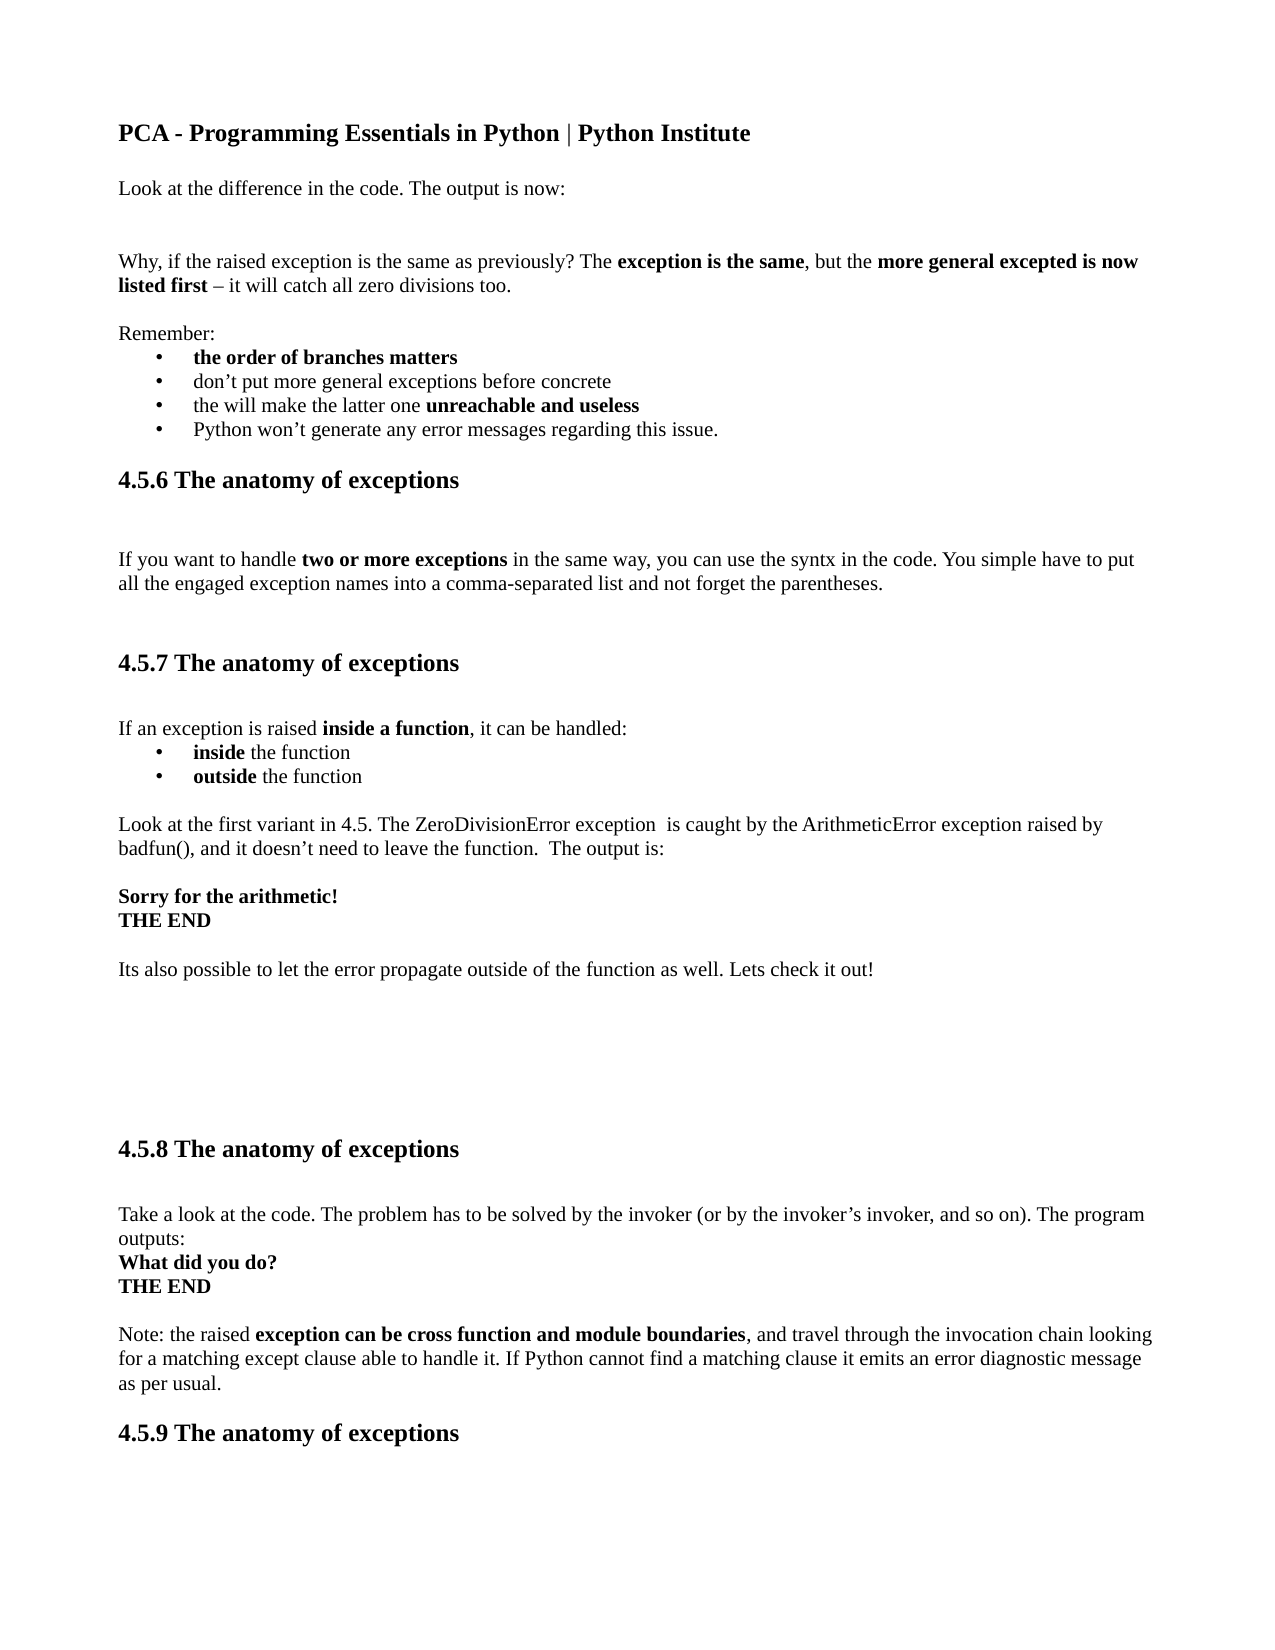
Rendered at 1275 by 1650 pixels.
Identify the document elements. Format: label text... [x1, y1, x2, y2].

text Remember: [118, 321, 1157, 345]
text If an exception is raised inside a function, it can be handled: [118, 716, 1157, 740]
text Look at the difference in the code. The output is now: [118, 176, 1157, 200]
list inside the function [156, 740, 1157, 764]
text Look at the first variant in 4.5. The ZeroDivisionError exception is caught by the ArithmeticError exception raised by badfun(), and it doesn’t need to leave the function. The output is: [118, 812, 1157, 860]
list Python won’t generate any error messages regarding this issue. [156, 417, 1157, 441]
text 4.5.6 The anatomy of exceptions [118, 465, 1157, 494]
text 4.5.7 The anatomy of exceptions [118, 648, 1157, 677]
list the will make the latter one unreachable and useless [156, 393, 1157, 417]
text What did you do? [118, 1250, 1157, 1274]
list don’t put more general exceptions before concrete [156, 369, 1157, 393]
text Take a look at the code. The problem has to be solved by the invoker (or by the invoker’s invoker, and so on). The program outputs: [118, 1202, 1157, 1250]
list outside the function [156, 764, 1157, 788]
text THE END [118, 908, 1157, 932]
text Sorry for the arithmetic! [118, 884, 1157, 908]
text 4.5.9 The anatomy of exceptions [118, 1418, 1157, 1447]
text Its also possible to let the error propagate outside of the function as well. Lets check it out! [118, 956, 1157, 981]
text THE END [118, 1274, 1157, 1298]
text Note: the raised exception can be cross function and module boundaries, and travel through the invocation chain looking for a matching except clause able to handle it. If Python cannot find a matching clause it emits an error diagnostic message as per usual. [118, 1322, 1157, 1394]
list the order of branches matters [156, 345, 1157, 369]
text 4.5.8 The anatomy of exceptions [118, 1134, 1157, 1163]
text Why, if the raised exception is the same as previously? The exception is the same, but the more general excepted is now listed first – it will catch all zero divisions too. [118, 248, 1157, 297]
text If you want to handle two or more exceptions in the same way, you can use the syntx in the code. You simple have to put all the engaged exception names into a comma-separated list and not forget the parentheses. [118, 547, 1157, 595]
